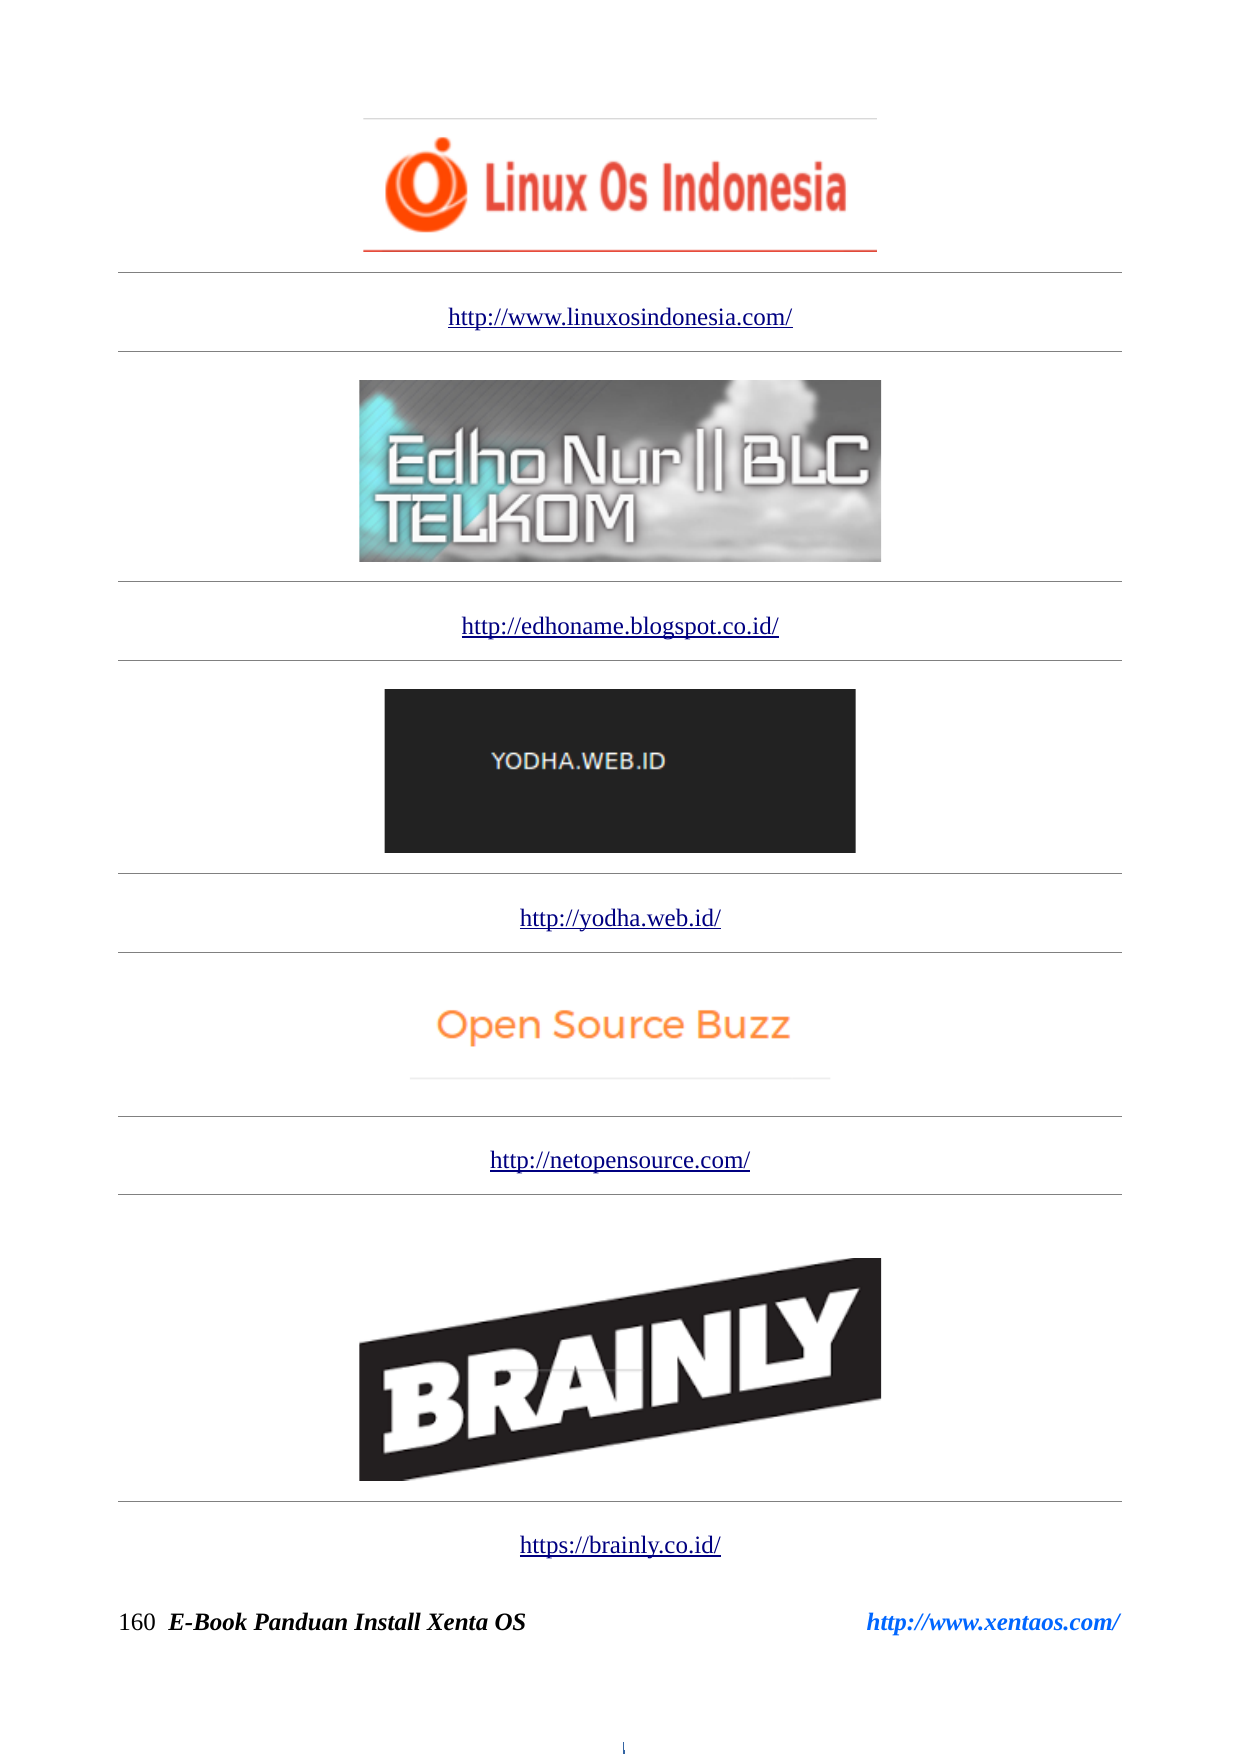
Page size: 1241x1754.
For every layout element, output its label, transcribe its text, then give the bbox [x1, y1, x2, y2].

text http://www.linuxosindonesia.com/ [118, 302, 1122, 330]
text http://yodha.web.id/ [118, 903, 1122, 931]
picture [409, 981, 831, 1096]
picture [359, 1258, 882, 1481]
picture [363, 118, 877, 252]
text http://netopensource.com/ [118, 1145, 1122, 1174]
picture [384, 689, 856, 853]
text https://brainly.co.id/ [118, 1530, 1122, 1559]
text http://edhoname.blogspot.co.id/ [118, 611, 1122, 640]
picture [359, 380, 882, 562]
